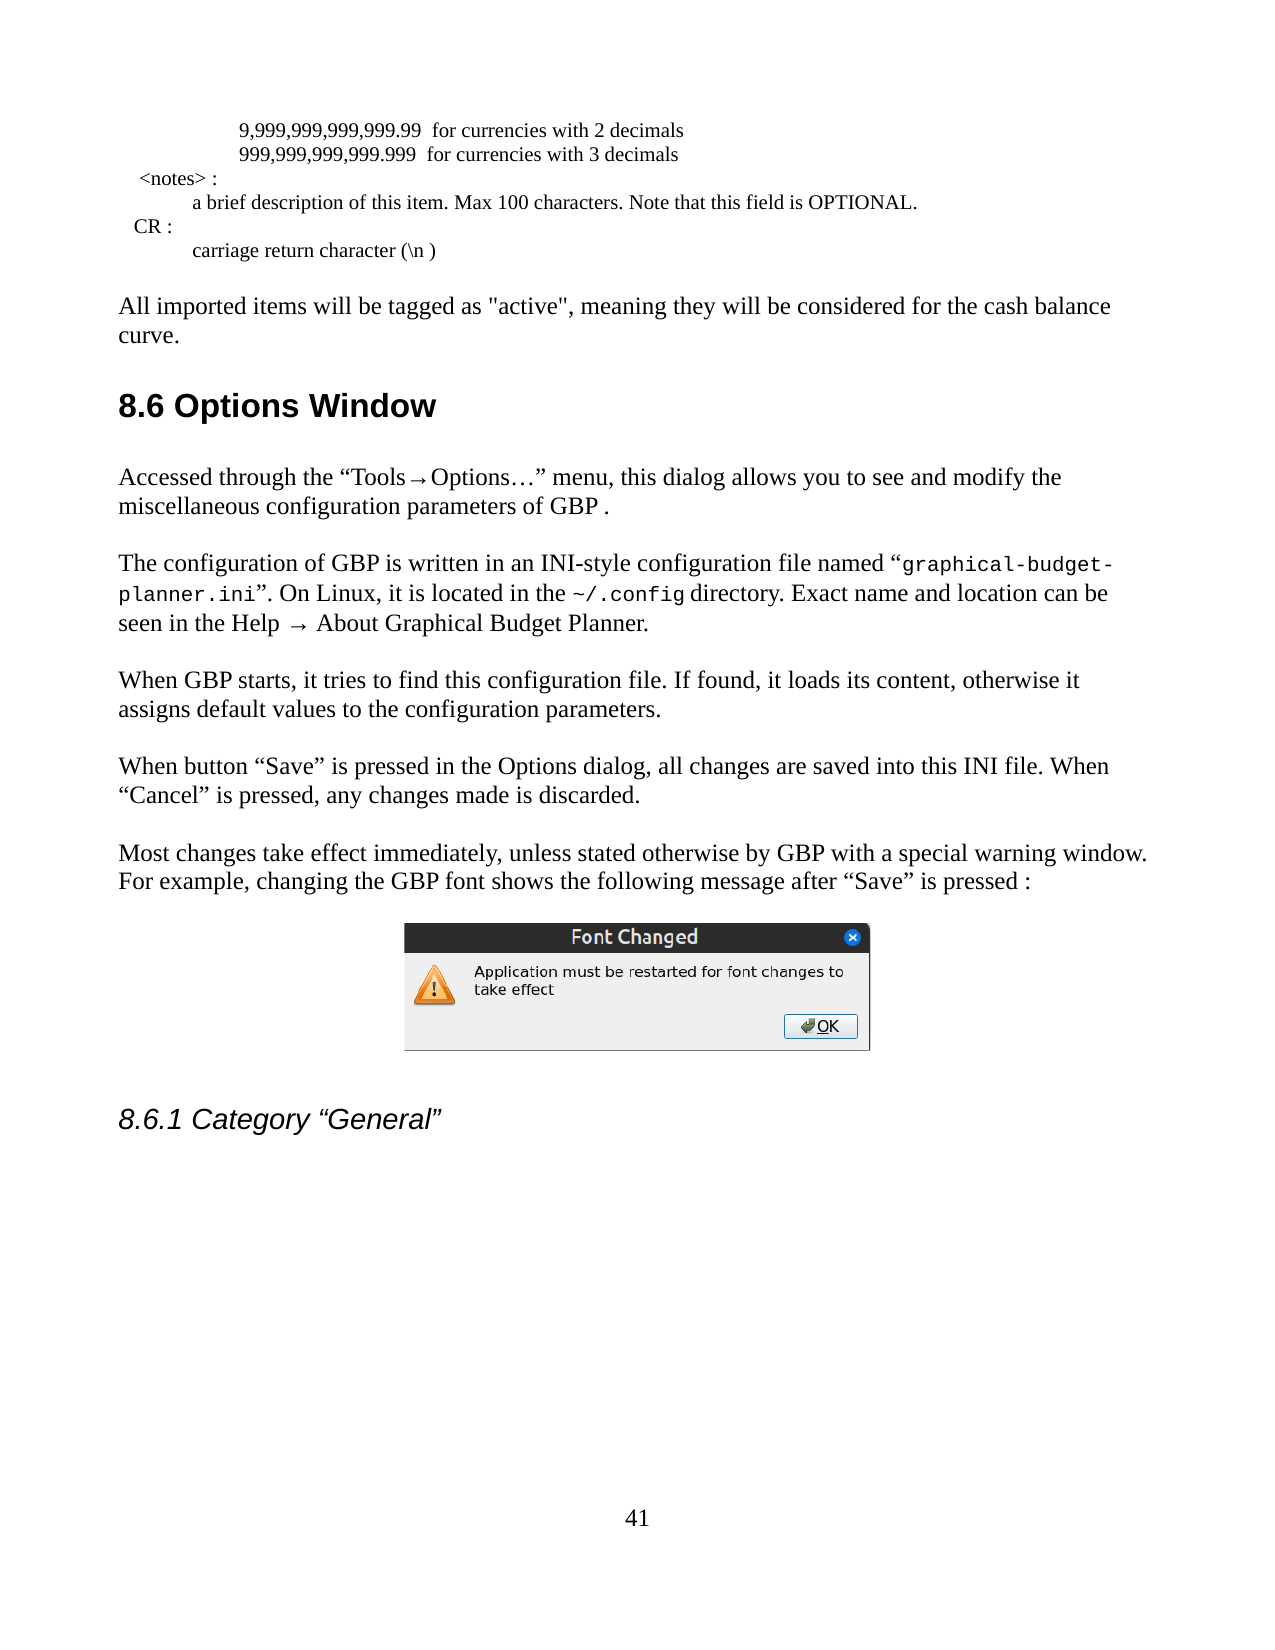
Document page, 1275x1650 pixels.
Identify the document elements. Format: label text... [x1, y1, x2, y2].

text a brief description of this item. Max 100 characters. Note that this field is OPTIONAL. [192, 190, 1157, 214]
text Accessed through the “Tools→Options…” menu, this dialog allows you to see and modify the miscellaneous configuration parameters of GBP . [118, 462, 1157, 520]
text 999,999,999,999.999 for currencies with 3 decimals [192, 142, 1157, 166]
text When GBP starts, it tries to find this configuration file. If found, it loads its content, otherwise it assigns default values to the configuration parameters. [118, 665, 1157, 723]
text The configuration of GBP is written in an INI-style configuration file named “graphical-budget-planner.ini”. On Linux, it is located in the ~/.config directory. Exact name and location can be seen in the Help → About Graphical Budget Planner. [118, 548, 1157, 636]
picture [404, 923, 871, 1051]
subtitle Category “General” [118, 1102, 1157, 1136]
text CR : [118, 214, 1157, 238]
text <notes> : [118, 166, 1157, 190]
text carriage return character (\n ) [192, 238, 1157, 262]
text All imported items will be tagged as "active", meaning they will be considered for the cash balance curve. [118, 291, 1157, 349]
subtitle Options Window [118, 386, 1157, 425]
text Most changes take effect immediately, unless stated otherwise by GBP with a special warning window. For example, changing the GBP font shows the following message after “Save” is pressed : [118, 838, 1157, 895]
text When button “Save” is pressed in the Options dialog, all changes are saved into this INI file. When “Cancel” is pressed, any changes made is discarded. [118, 751, 1157, 809]
text 9,999,999,999,999.99 for currencies with 2 decimals [192, 118, 1157, 142]
